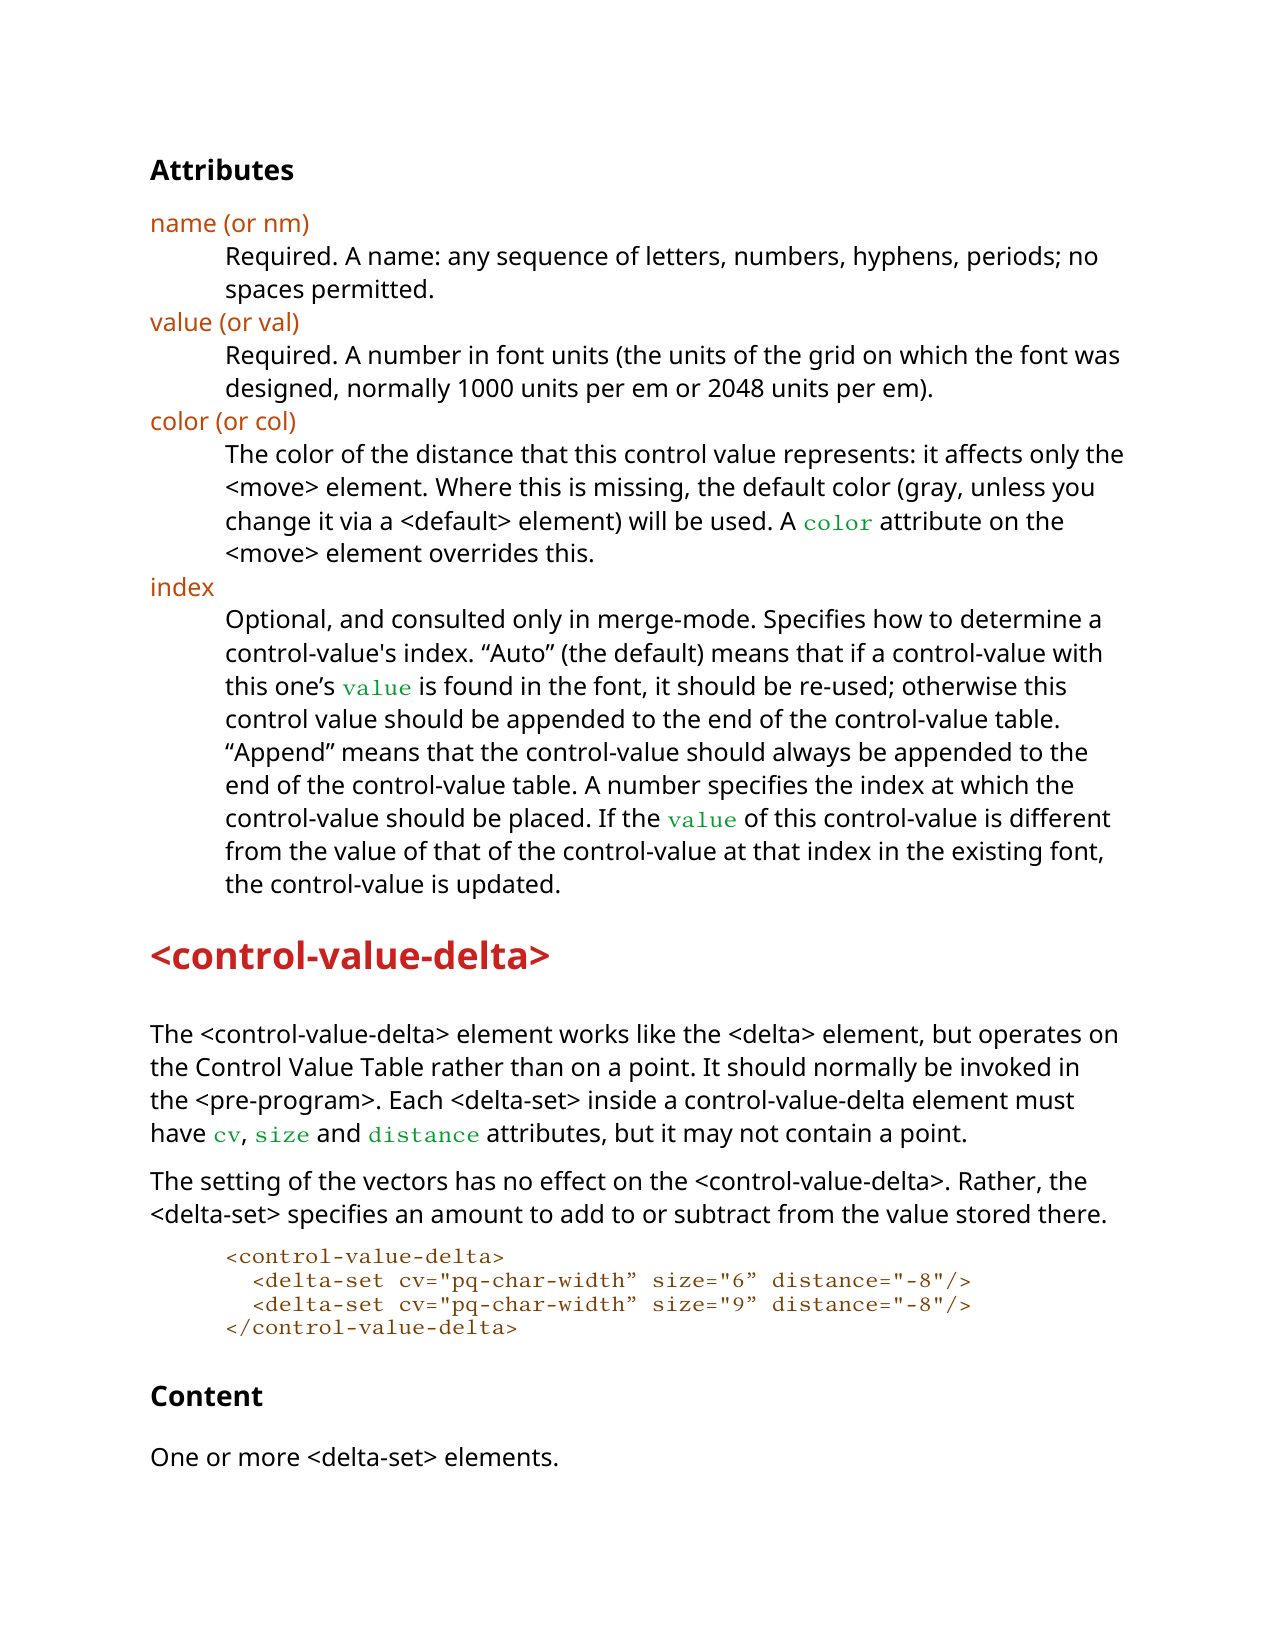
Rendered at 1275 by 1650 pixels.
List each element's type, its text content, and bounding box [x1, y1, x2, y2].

text <control-value-delta> <delta-set cv="pq-char-width” size="6” distance="-8"/> <delta-set cv="pq-char-width” size="9” distance="-8"/> </control-value-delta> [225, 1245, 1125, 1340]
text One or more <delta-set> elements. [150, 1440, 1125, 1473]
subtitle Attributes [150, 150, 1125, 188]
text The <control-value-delta> element works like the <delta> element, but operates on the Control Value Table rather than on a point. It should normally be invoked in the <pre-program>. Each <delta-set> inside a control-value-delta element must have cv, size and distance attributes, but it may not contain a point. [150, 1017, 1125, 1149]
subtitle Content [150, 1376, 1125, 1414]
text Required. A number in font units (the units of the grid on which the font was designed, normally 1000 units per em or 2048 units per em). [225, 338, 1125, 404]
text Required. A name: any sequence of letters, numbers, hyphens, periods; no spaces permitted. [225, 239, 1125, 305]
text The setting of the vectors has no effect on the <control-value-delta>. Rather, the <delta-set> specifies an amount to add to or subtract from the value stored there. [150, 1164, 1125, 1230]
subtitle <control-value-delta> [150, 929, 1125, 980]
text Optional, and consulted only in merge-mode. Specifies how to determine a control-value's index. “Auto” (the default) means that if a control-value with this one’s value is found in the font, it should be re-used; otherwise this control value should be appended to the end of the control-value table. “Append” means that the control-value should always be appended to the end of the control-value table. A number specifies the index at which the control-value should be placed. If the value of this control-value is different from the value of that of the control-value at that index in the existing font, the control-value is updated. [225, 603, 1125, 900]
text color (or col) [150, 404, 1125, 437]
text name (or nm) [150, 206, 1125, 239]
text The color of the distance that this control value represents: it affects only the <move> element. Where this is missing, the default color (gray, unless you change it via a <default> element) will be used. A color attribute on the <move> element overrides this. [225, 437, 1125, 569]
text value (or val) [150, 305, 1125, 338]
text index [150, 569, 1125, 603]
